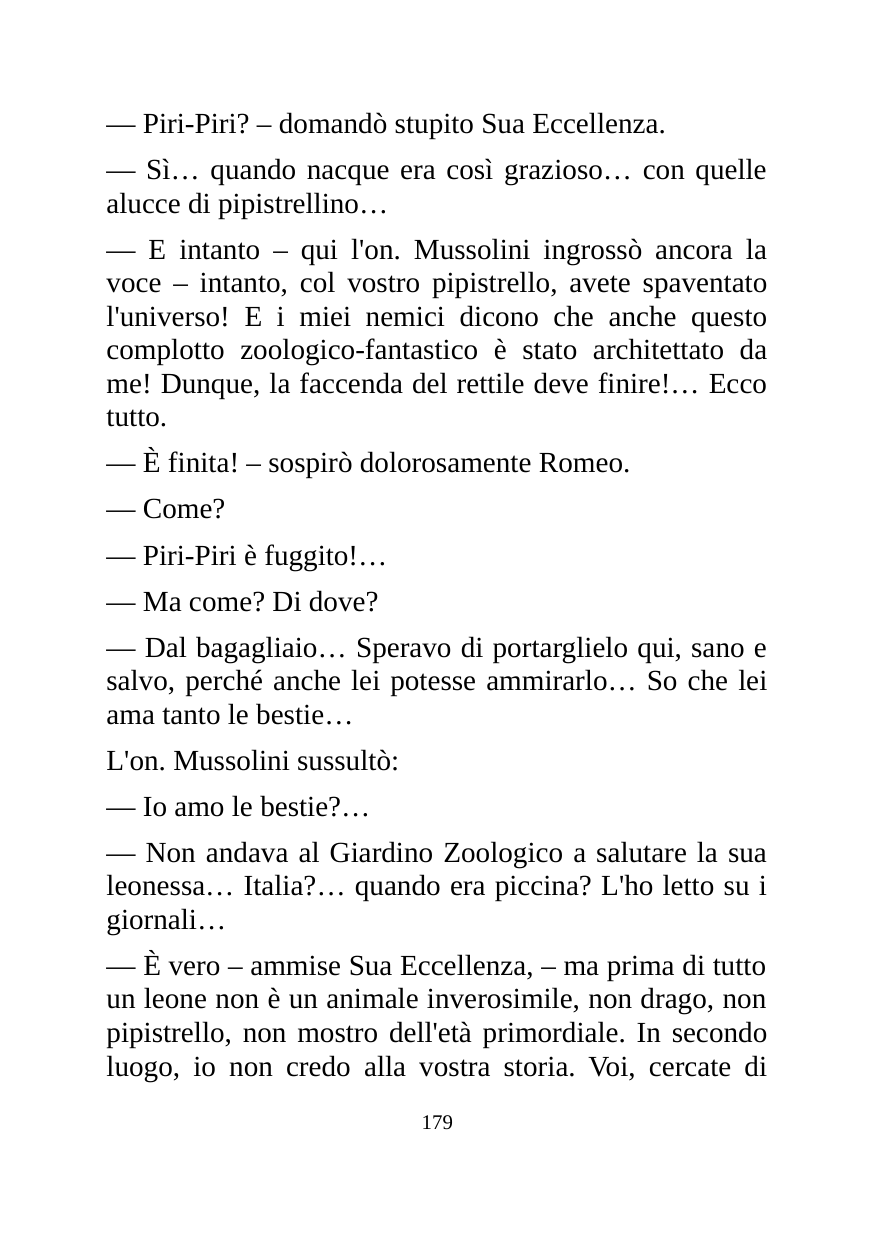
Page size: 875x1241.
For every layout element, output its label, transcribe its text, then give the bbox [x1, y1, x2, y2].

text — Come? [106, 492, 768, 525]
text — Io amo le bestie?… [106, 789, 768, 822]
text — Sì… quando nacque era così grazioso… con quelle alucce di pipistrellino… [106, 152, 768, 219]
text — Non andava al Giardino Zoologico a salutare la sua leonessa… Italia?… quando era piccina? L'ho letto su i giornali… [106, 835, 768, 936]
text — Dal bagagliaio… Speravo di portarglielo qui, sano e salvo, perché anche lei potesse ammirarlo… So che lei ama tanto le bestie… [106, 630, 768, 730]
text — Piri-Piri? – domandò stupito Sua Eccellenza. [106, 106, 768, 140]
text — È vero – ammise Sua Eccellenza, – ma prima di tutto un leone non è un animale inverosimile, non drago, non pipistrello, non mostro dell'età primordiale. In secondo luogo, io non credo alla vostra storia. Voi, cercate di [106, 948, 768, 1082]
text — Piri-Piri è fuggito!… [106, 538, 768, 571]
text — E intanto – qui l'on. Mussolini ingrossò ancora la voce – intanto, col vostro pipistrello, avete spaventato l'universo! E i miei nemici dicono che anche questo complotto zoologico-fantastico è stato architettato da me! Dunque, la faccenda del rettile deve finire!… Ecco tutto. [106, 232, 768, 433]
text — È finita! – sospirò dolorosamente Romeo. [106, 446, 768, 479]
text L'on. Mussolini sussultò: [106, 743, 768, 776]
text — Ma come? Di dove? [106, 584, 768, 617]
